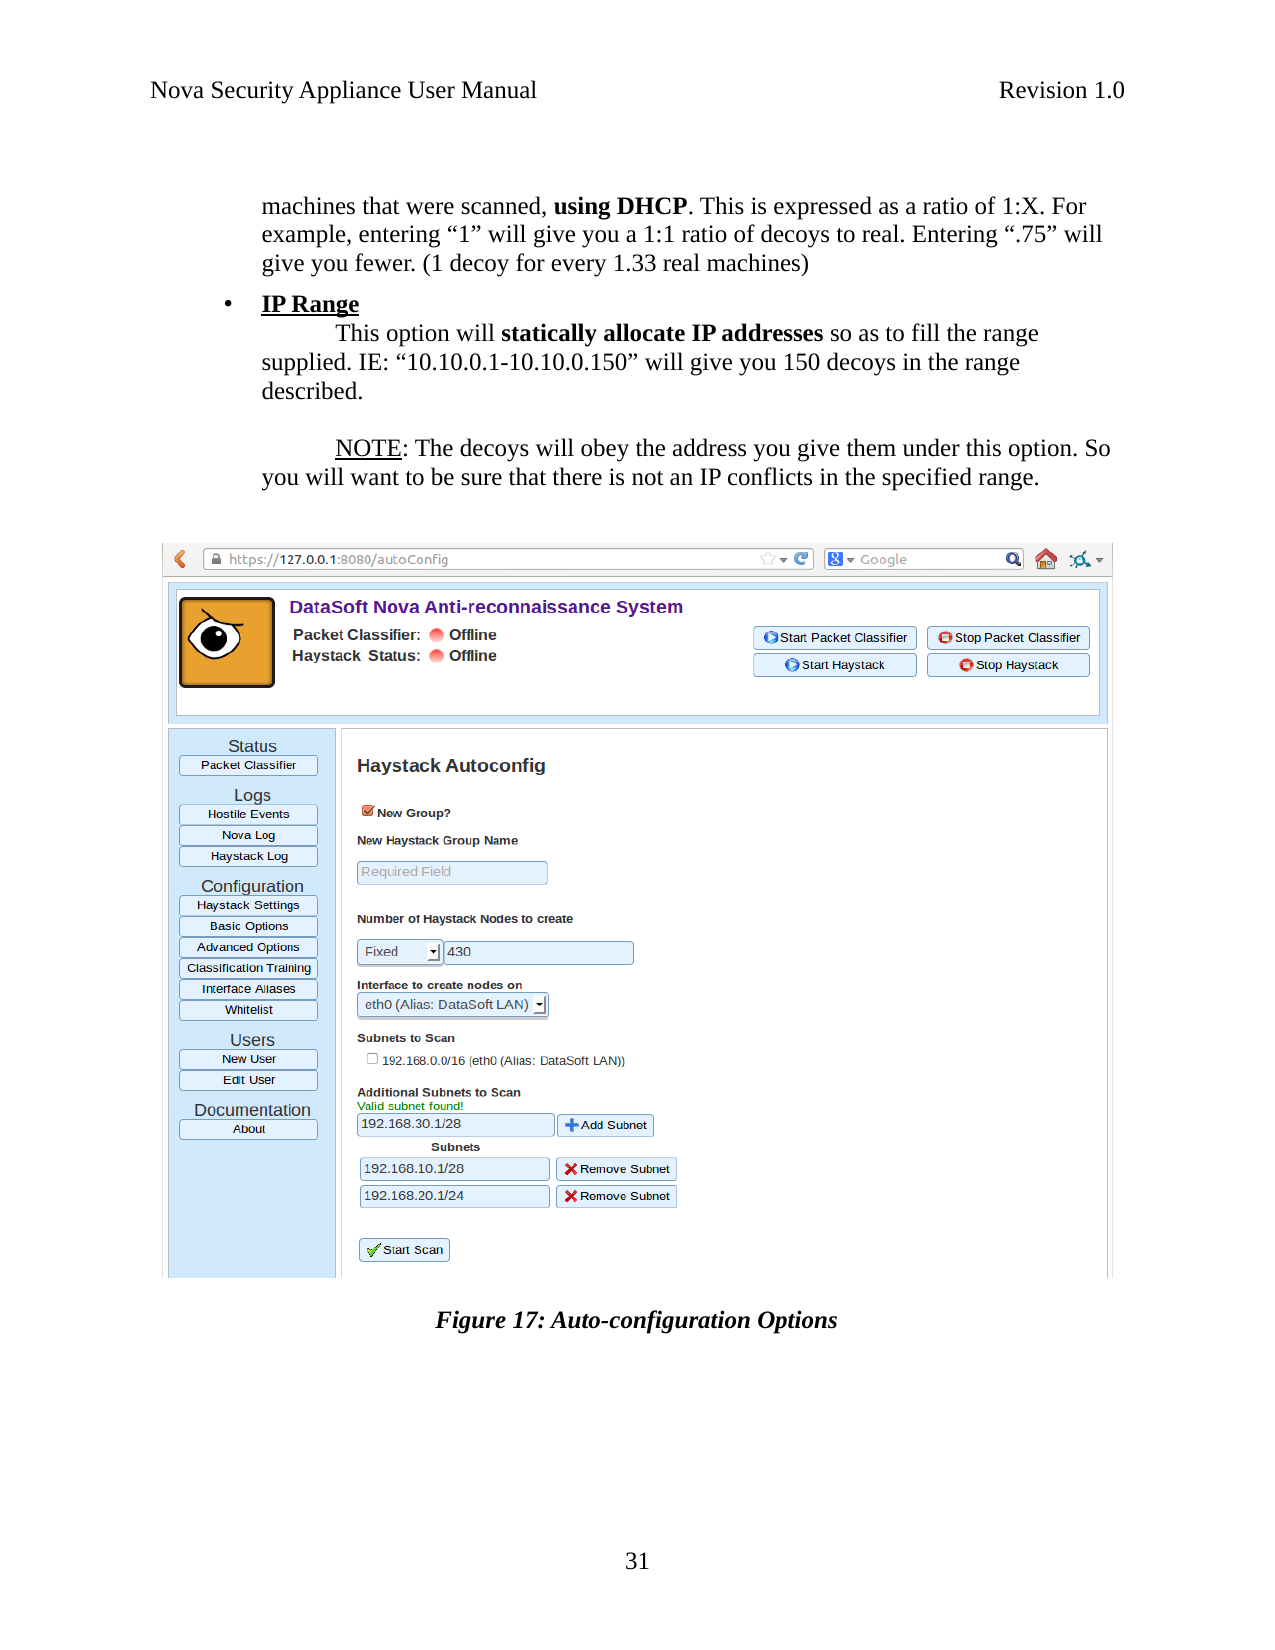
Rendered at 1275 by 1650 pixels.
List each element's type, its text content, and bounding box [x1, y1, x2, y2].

list machines that were scanned, using DHCP. This is expressed as a ratio of 1:X. For example, entering “1” will give you a 1:1 ratio of decoys to real. Entering “.75” will give you fewer. (1 decoy for every 1.33 real machines) [224, 191, 1125, 277]
text Figure 17: Auto-configuration Options [153, 1306, 1122, 1334]
picture [162, 543, 1113, 1278]
list IP Range This option will statically allocate IP addresses so as to fill the range supplied. IE: “10.10.0.1-10.10.0.150” will give you 150 decoys in the range described. NOTE: The decoys will obey the address you give them under this option. So you will want to be sure that there is not an IP conflicts in the specified range. [224, 289, 1125, 491]
